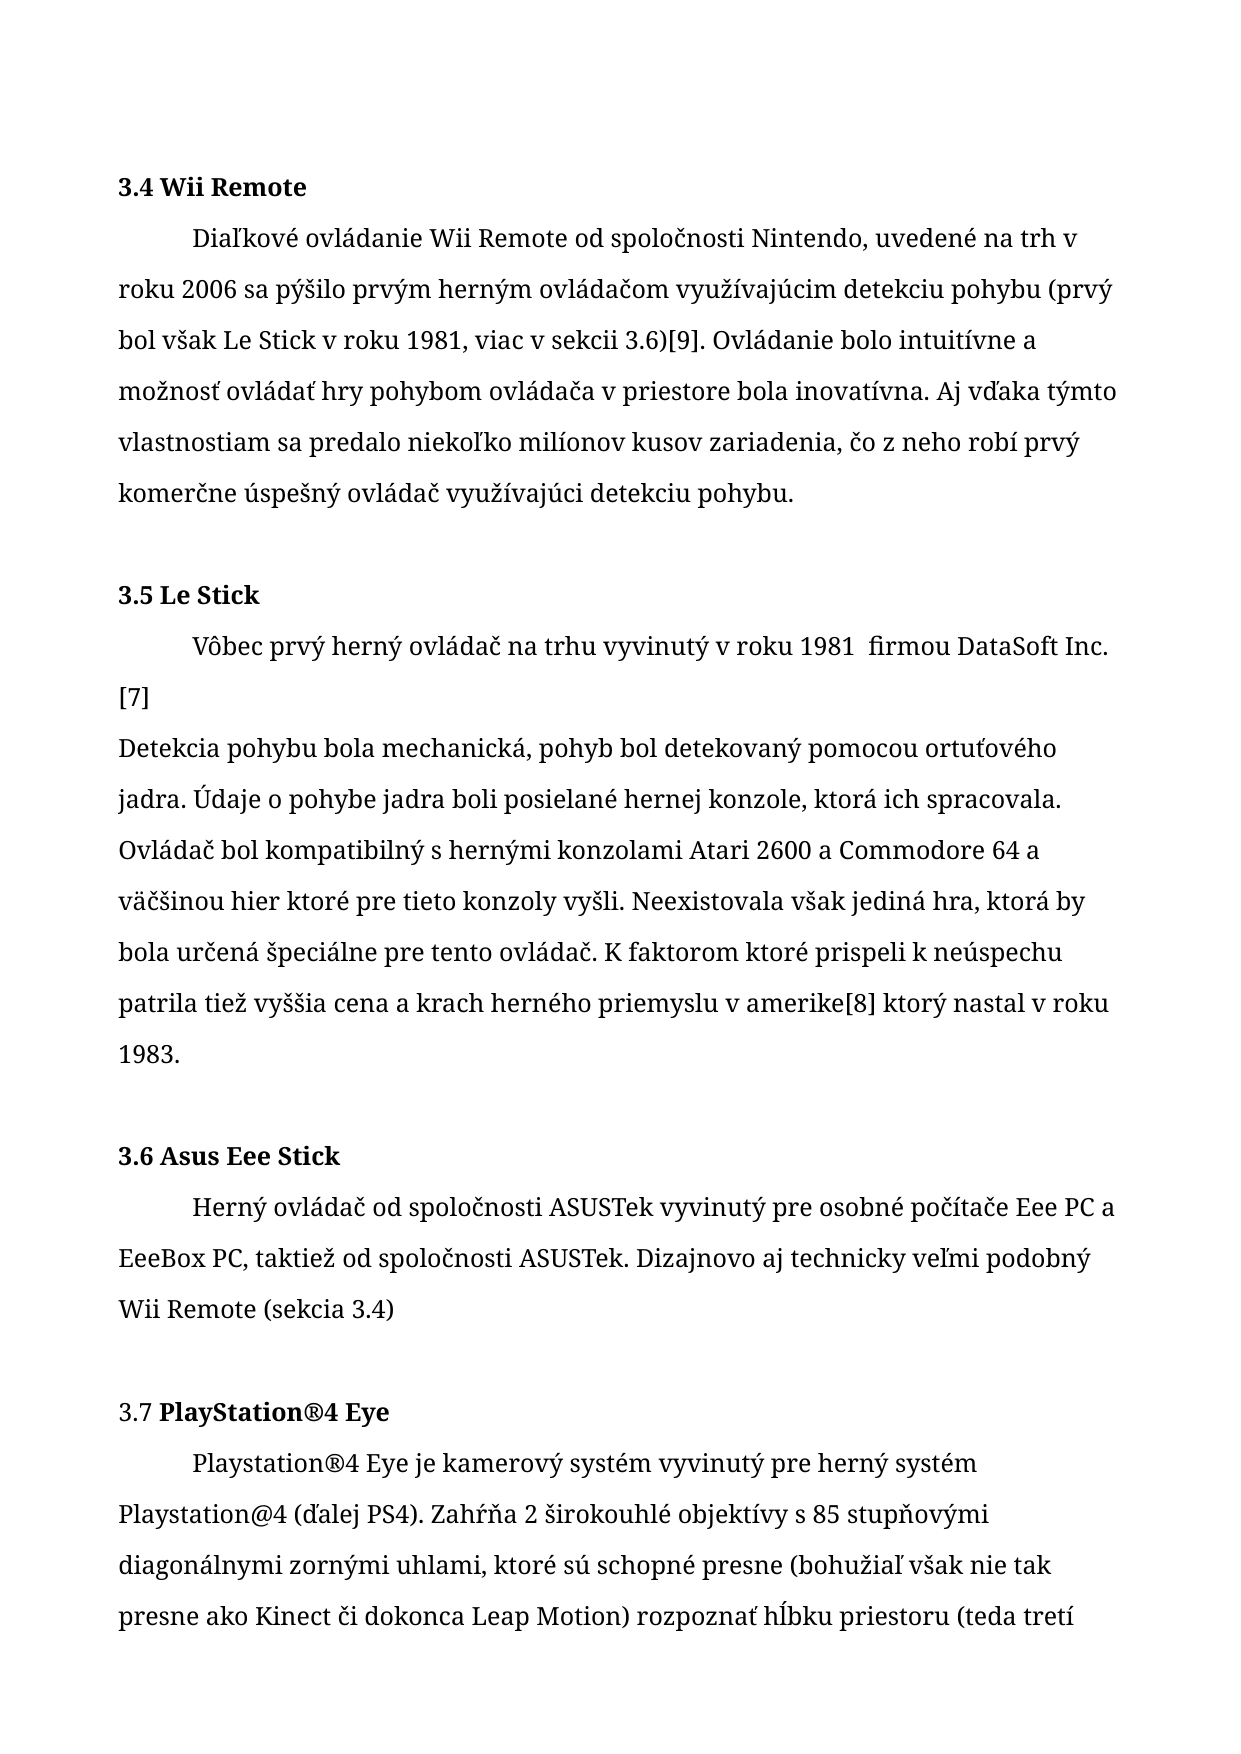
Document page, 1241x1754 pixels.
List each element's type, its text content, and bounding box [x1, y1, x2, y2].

list 3.5 Le Stick [118, 577, 1122, 612]
list Diaľkové ovládanie Wii Remote od spoločnosti Nintendo, uvedené na trh v roku 2006 sa pýšilo prvým herným ovládačom využívajúcim detekciu pohybu (prvý bol však Le Stick v roku 1981, viac v sekcii 3.6)[9]. Ovládanie bolo intuitívne a možnosť ovládať hry pohybom ovládača v priestore bola inovatívna. Aj vďaka týmto vlastnostiam sa predalo niekoľko milíonov kusov zariadenia, čo z neho robí prvý komerčne úspešný ovládač využívajúci detekciu pohybu. [118, 220, 1122, 509]
list Herný ovládač od spoločnosti ASUSTek vyvinutý pre osobné počítače Eee PC a EeeBox PC, taktiež od spoločnosti ASUSTek. Dizajnovo aj technicky veľmi podobný Wii Remote (sekcia 3.4) [118, 1190, 1122, 1326]
text 3.7 PlayStation®4 Eye [118, 1343, 1122, 1428]
list 3.4 Wii Remote [118, 169, 1122, 203]
text Detekcia pohybu bola mechanická, pohyb bol detekovaný pomocou ortuťového jadra. Údaje o pohybe jadra boli posielané hernej konzole, ktorá ich spracovala. Ovládač bol kompatibilný s hernými konzolami Atari 2600 a Commodore 64 a väčšinou hier ktoré pre tieto konzoly vyšli. Neexistovala však jediná hra, ktorá by bola určená špeciálne pre tento ovládač. K faktorom ktoré prispeli k neúspechu patrila tiež vyššia cena a krach herného priemyslu v amerike[8] ktorý nastal v roku 1983. [118, 731, 1122, 1071]
text Vôbec prvý herný ovládač na trhu vyvinutý v roku 1981 firmou DataSoft Inc.[7] [118, 628, 1122, 714]
list 3.6 Asus Eee Stick [118, 1139, 1122, 1173]
text Playstation®4 Eye je kamerový systém vyvinutý pre herný systém Playstation@4 (ďalej PS4). Zahŕňa 2 širokouhlé objektívy s 85 stupňovými diagonálnymi zornými uhlami, ktoré sú schopné presne (bohužiaľ však nie tak presne ako Kinect či dokonca Leap Motion) rozpoznať hĺbku priestoru (teda tretí [118, 1445, 1122, 1632]
